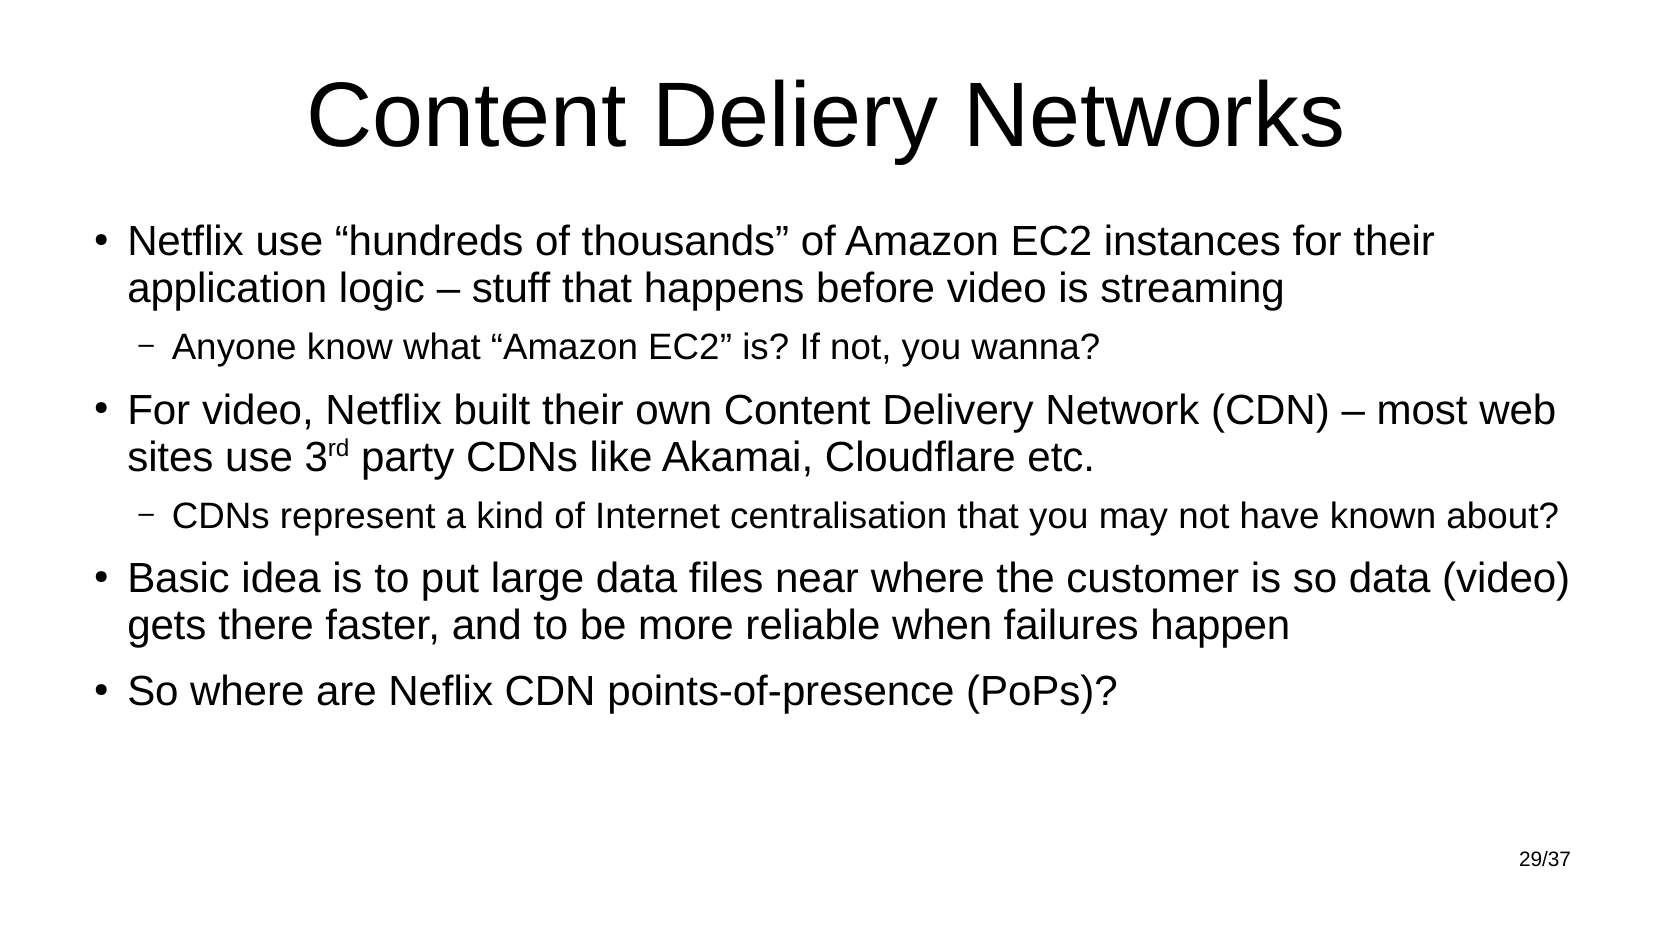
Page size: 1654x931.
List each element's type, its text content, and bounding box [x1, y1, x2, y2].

list Netflix use “hundreds of thousands” of Amazon EC2 instances for their application logic – stuff that happens before video is streaming Anyone know what “Amazon EC2” is? If not, you wanna? For video, Netflix built their own Content Delivery Network (CDN) – most web sites use 3rd party CDNs like Akamai, Cloudflare etc. CDNs represent a kind of Internet centralisation that you may not have known about? Basic idea is to put large data files near where the customer is so data (video) gets there faster, and to be more reliable when failures happen So where are Neflix CDN points-of-presence (PoPs)? [82, 217, 1571, 758]
title Content Deliery Networks [82, 37, 1571, 193]
